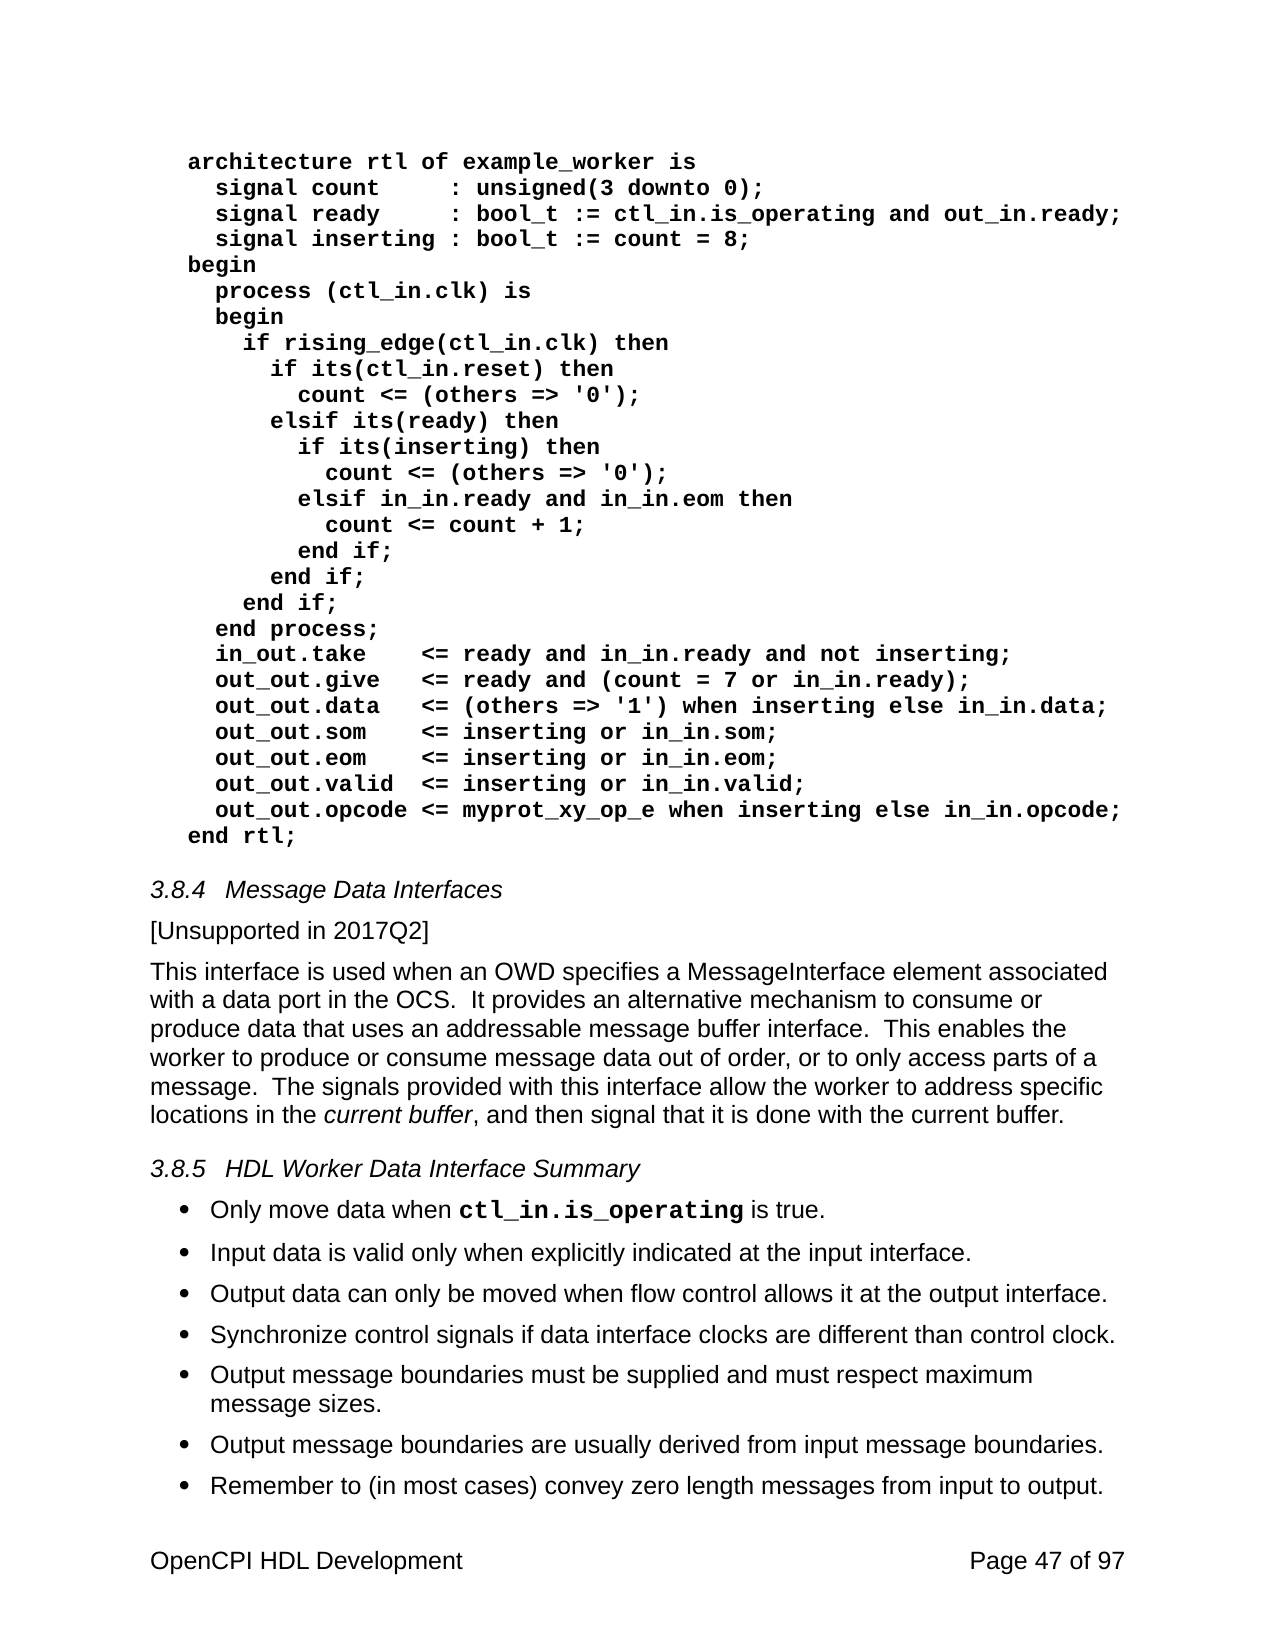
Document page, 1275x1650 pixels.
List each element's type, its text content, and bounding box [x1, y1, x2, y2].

text architecture rtl of example_worker is signal count : unsigned(3 downto 0); signal ready : bool_t := ctl_in.is_operating and out_in.ready; signal inserting : bool_t := count = 8; begin process (ctl_in.clk) is begin if rising_edge(ctl_in.clk) then if its(ctl_in.reset) then count <= (others => '0'); elsif its(ready) then if its(inserting) then count <= (others => '0'); elsif in_in.ready and in_in.eom then count <= count + 1; end if; end if; end if; end process; in_out.take <= ready and in_in.ready and not inserting; out_out.give <= ready and (count = 7 or in_in.ready); out_out.data <= (others => '1') when inserting else in_in.data; out_out.som <= inserting or in_in.som; out_out.eom <= inserting or in_in.eom; out_out.valid <= inserting or in_in.valid; out_out.opcode <= myprot_xy_op_e when inserting else in_in.opcode; end rtl; [187, 150, 1125, 850]
list Output message boundaries are usually derived from input message boundaries. [180, 1430, 1125, 1459]
list Only move data when ctl_in.is_operating is true. [180, 1195, 1125, 1226]
list Synchronize control signals if data interface clocks are different than control clock. [180, 1319, 1125, 1348]
subtitle HDL Worker Data Interface Summary [150, 1154, 1125, 1183]
text This interface is used when an OWD specifies a MessageInterface element associated with a data port in the OCS. It provides an alternative mechanism to consume or produce data that uses an addressable message buffer interface. This enables the worker to produce or consume message data out of order, or to only access parts of a message. The signals provided with this interface allow the worker to address specific locations in the current buffer, and then signal that it is done with the current buffer. [150, 957, 1125, 1129]
list Output message boundaries must be supplied and must respect maximum message sizes. [180, 1360, 1125, 1418]
list Input data is valid only when explicitly indicated at the input interface. [180, 1238, 1125, 1267]
subtitle Message Data Interfaces [150, 875, 1125, 904]
list Remember to (in most cases) convey zero length messages from input to output. [180, 1471, 1125, 1500]
list Output data can only be moved when flow control allows it at the output interface. [180, 1279, 1125, 1308]
text [Unsupported in 2017Q2] [150, 916, 1125, 945]
